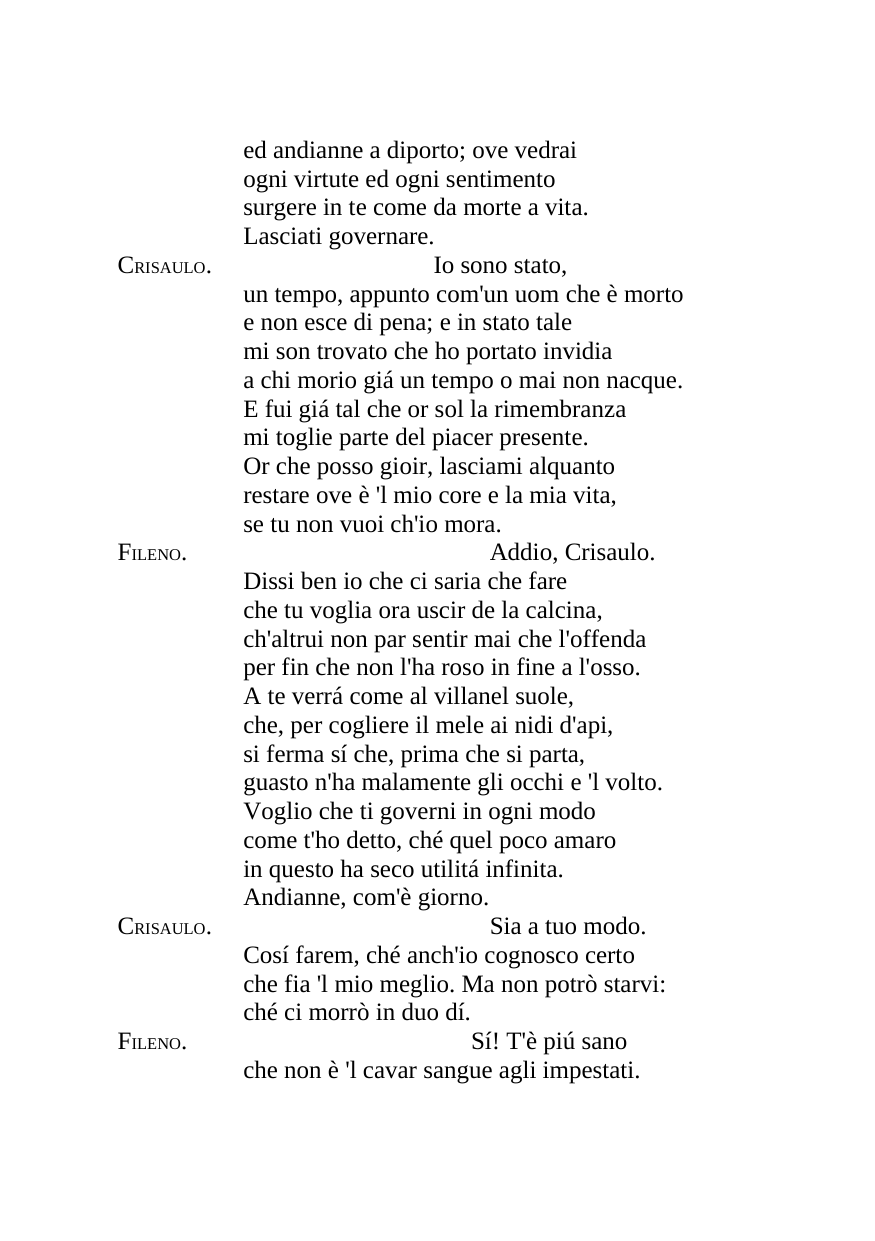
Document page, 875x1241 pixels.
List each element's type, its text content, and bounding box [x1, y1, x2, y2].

table_cell Sia a tuo modo. Cosí farem, ché anch'io cognosco certo che fia 'l mio meglio. Ma non potrò starvi: ché ci morrò in duo dí. [232, 911, 768, 1026]
table_cell Addio, Crisaulo. Dissi ben io che ci saria che fare che tu voglia ora uscir de la calcina, ch'altrui non par sentir mai che l'offenda per fin che non l'ha roso in fine a l'osso. A te verrá come al villanel suole, che, per cogliere il mele ai nidi d'api, si ferma sí che, prima che si parta, guasto n'ha malamente gli occhi e 'l volto. Voglio che ti governi in ogni modo come t'ho detto, ché quel poco amaro in questo ha seco utilitá infinita. Andianne, com'è giorno. [232, 538, 768, 911]
table_cell Crisaulo. [106, 911, 232, 1026]
table_cell Crisaulo. [106, 250, 232, 537]
table_cell ed andianne a diporto; ove vedrai ogni virtute ed ogni sentimento surgere in te come da morte a vita. Lasciati governare. [232, 135, 768, 250]
table_cell [106, 135, 232, 250]
table_cell Fileno. [106, 538, 232, 911]
table_cell Fileno. [106, 1026, 232, 1084]
table_cell Sí! T'è piú sano che non è 'l cavar sangue agli impestati. [232, 1026, 768, 1084]
table_cell Io sono stato, un tempo, appunto com'un uom che è morto e non esce di pena; e in stato tale mi son trovato che ho portato invidia a chi morio giá un tempo o mai non nacque. E fui giá tal che or sol la rimembranza mi toglie parte del piacer presente. Or che posso gioir, lasciami alquanto restare ove è 'l mio core e la mia vita, se tu non vuoi ch'io mora. [232, 250, 768, 537]
